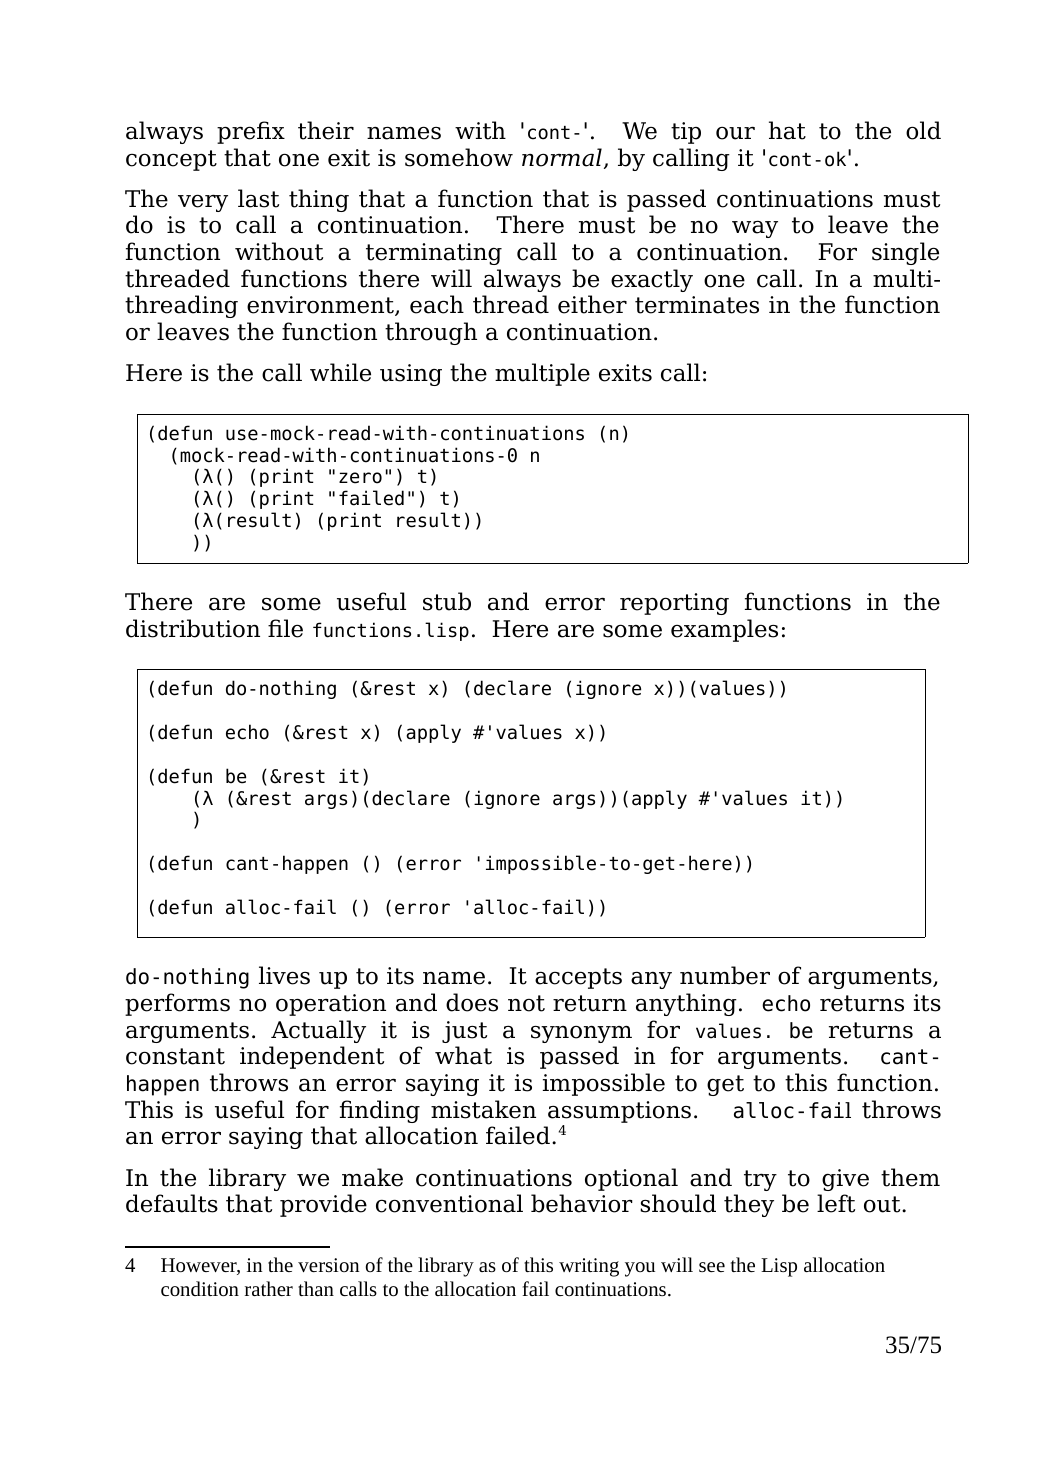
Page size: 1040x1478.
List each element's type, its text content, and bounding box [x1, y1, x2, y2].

text Here is the call while using the multiple exits call: [125, 361, 942, 387]
text (defun be (&rest it) [146, 766, 916, 787]
text The very last thing that a function that is passed continuations must do is to call a continuation. There must be no way to leave the function without a terminating call to a continuation. For single threaded functions there will always be exactly one call. In a multi-threading environment, each thread either terminates in the function or leaves the function through a continuation. [125, 186, 942, 346]
text However, in the version of the library as of this writing you will see the Lisp allocation condition rather than calls to the allocation fail continuations. [125, 1253, 942, 1301]
text always prefix their names with 'cont-'. We tip our hat to the old concept that one exit is somehow normal, by calling it 'cont-ok'. [125, 118, 942, 171]
text (λ() (print "failed") t) [146, 488, 959, 510]
text )) [146, 532, 959, 554]
text (λ(result) (print result)) [146, 510, 959, 532]
text do-nothing lives up to its name. It accepts any number of arguments, performs no operation and does not return anything. echo returns its arguments. Actually it is just a synonym for values. be returns a constant independent of what is passed in for arguments. cant-happen throws an error saying it is impossible to get to this function. This is useful for finding mistaken assumptions. alloc-fail throws an error saying that allocation failed. [125, 963, 942, 1150]
text (λ() (print "zero") t) [146, 466, 959, 488]
text (defun echo (&rest x) (apply #'values x)) [146, 722, 916, 744]
text (λ (&rest args)(declare (ignore args))(apply #'values it)) [146, 787, 916, 809]
text (defun alloc-fail () (error 'alloc-fail)) [146, 897, 916, 919]
text ) [146, 809, 916, 831]
text (mock-read-with-continuations-0 n [146, 444, 959, 466]
text In the library we make continuations optional and try to give them defaults that provide conventional behavior should they be left out. [125, 1165, 942, 1218]
text (defun do-nothing (&rest x) (declare (ignore x))(values)) [146, 678, 916, 700]
text (defun use-mock-read-with-continuations (n) [146, 423, 959, 444]
text (defun cant-happen () (error 'impossible-to-get-here)) [146, 853, 916, 875]
text There are some useful stub and error reporting functions in the distribution file functions.lisp. Here are some examples: [125, 589, 942, 643]
